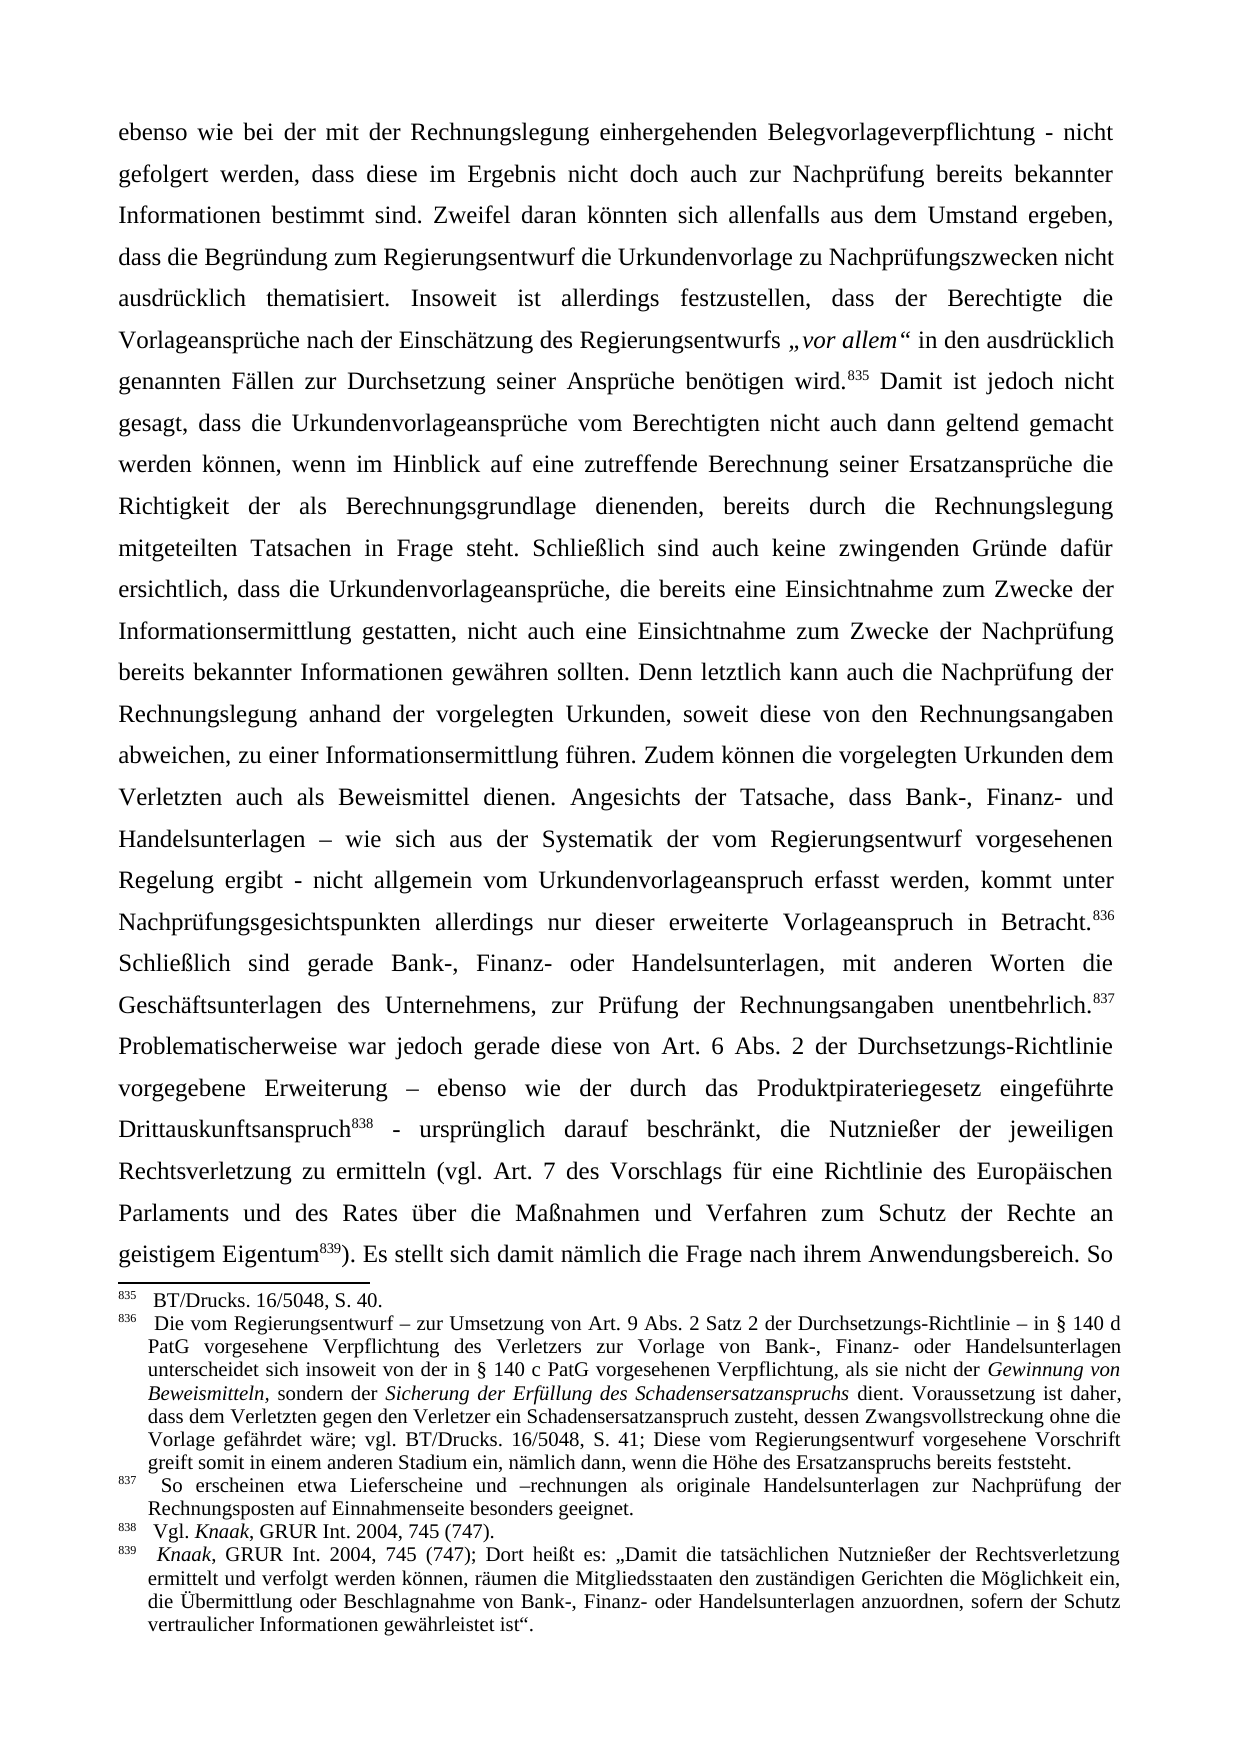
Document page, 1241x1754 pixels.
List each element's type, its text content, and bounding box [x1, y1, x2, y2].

text Vgl. Knaak, GRUR Int. 2004, 745 (747). [118, 1520, 1122, 1543]
text So erscheinen etwa Lieferscheine und –rechnungen als originale Handelsunterlagen zur Nachprüfung der Rechnungsposten auf Einnahmenseite besonders geeignet. [118, 1474, 1122, 1520]
text Knaak, GRUR Int. 2004, 745 (747); Dort heißt es: „Damit die tatsächlichen Nutznießer der Rechtsverletzung ermittelt und verfolgt werden können, räumen die Mitgliedsstaaten den zuständigen Gerichten die Möglichkeit ein, die Übermittlung oder Beschlagnahme von Bank-, Finanz- oder Handelsunterlagen anzuordnen, sofern der Schutz vertraulicher Informationen gewährleistet ist“. [118, 1543, 1122, 1636]
text ebenso wie bei der mit der Rechnungslegung einhergehenden Belegvorlageverpflichtung - nicht gefolgert werden, dass diese im Ergebnis nicht doch auch zur Nachprüfung bereits bekannter Informationen bestimmt sind. Zweifel daran könnten sich allenfalls aus dem Umstand ergeben, dass die Begründung zum Regierungsentwurf die Urkundenvorlage zu Nachprüfungszwecken nicht ausdrücklich thematisiert. Insoweit ist allerdings festzustellen, dass der Berechtigte die Vorlageansprüche nach der Einschätzung des Regierungsentwurfs „vor allem“ in den ausdrücklich genannten Fällen zur Durchsetzung seiner Ansprüche benötigen wird. Damit ist jedoch nicht gesagt, dass die Urkundenvorlageansprüche vom Berechtigten nicht auch dann geltend gemacht werden können, wenn im Hinblick auf eine zutreffende Berechnung seiner Ersatzansprüche die Richtigkeit der als Berechnungsgrundlage dienenden, bereits durch die Rechnungslegung mitgeteilten Tatsachen in Frage steht. Schließlich sind auch keine zwingenden Gründe dafür ersichtlich, dass die Urkundenvorlageansprüche, die bereits eine Einsichtnahme zum Zwecke der Informationsermittlung gestatten, nicht auch eine Einsichtnahme zum Zwecke der Nachprüfung bereits bekannter Informationen gewähren sollten. Denn letztlich kann auch die Nachprüfung der Rechnungslegung anhand der vorgelegten Urkunden, soweit diese von den Rechnungsangaben abweichen, zu einer Informationsermittlung führen. Zudem können die vorgelegten Urkunden dem Verletzten auch als Beweismittel dienen. Angesichts der Tatsache, dass Bank-, Finanz- und Handelsunterlagen – wie sich aus der Systematik der vom Regierungsentwurf vorgesehenen Regelung ergibt - nicht allgemein vom Urkundenvorlageanspruch erfasst werden, kommt unter Nachprüfungsgesichtspunkten allerdings nur dieser erweiterte Vorlageanspruch in Betracht. Schließlich sind gerade Bank-, Finanz- oder Handelsunterlagen, mit anderen Worten die Geschäftsunterlagen des Unternehmens, zur Prüfung der Rechnungsangaben unentbehrlich. Problematischerweise war jedoch gerade diese von Art. 6 Abs. 2 der Durchsetzungs-Richtlinie vorgegebene Erweiterung – ebenso wie der durch das Produktpirateriegesetz eingeführte Drittauskunftsanspruch - ursprünglich darauf beschränkt, die Nutznießer der jeweiligen Rechtsverletzung zu ermitteln (vgl. Art. 7 des Vorschlags für eine Richtlinie des Europäischen Parlaments und des Rates über die Maßnahmen und Verfahren zum Schutz der Rechte an geistigem Eigentum). Es stellt sich damit nämlich die Frage nach ihrem Anwendungsbereich. So [118, 118, 1114, 1268]
text BT/Drucks. 16/5048, S. 40. [118, 1289, 1122, 1312]
text Die vom Regierungsentwurf – zur Umsetzung von Art. 9 Abs. 2 Satz 2 der Durchsetzungs-Richtlinie – in § 140 d PatG vorgesehene Verpflichtung des Verletzers zur Vorlage von Bank-, Finanz- oder Handelsunterlagen unterscheidet sich insoweit von der in § 140 c PatG vorgesehenen Verpflichtung, als sie nicht der Gewinnung von Beweismitteln, sondern der Sicherung der Erfüllung des Schadensersatzanspruchs dient. Voraussetzung ist daher, dass dem Verletzten gegen den Verletzer ein Schadensersatzanspruch zusteht, dessen Zwangsvollstreckung ohne die Vorlage gefährdet wäre; vgl. BT/Drucks. 16/5048, S. 41; Diese vom Regierungsentwurf vorgesehene Vorschrift greift somit in einem anderen Stadium ein, nämlich dann, wenn die Höhe des Ersatzanspruchs bereits feststeht. [118, 1312, 1122, 1474]
